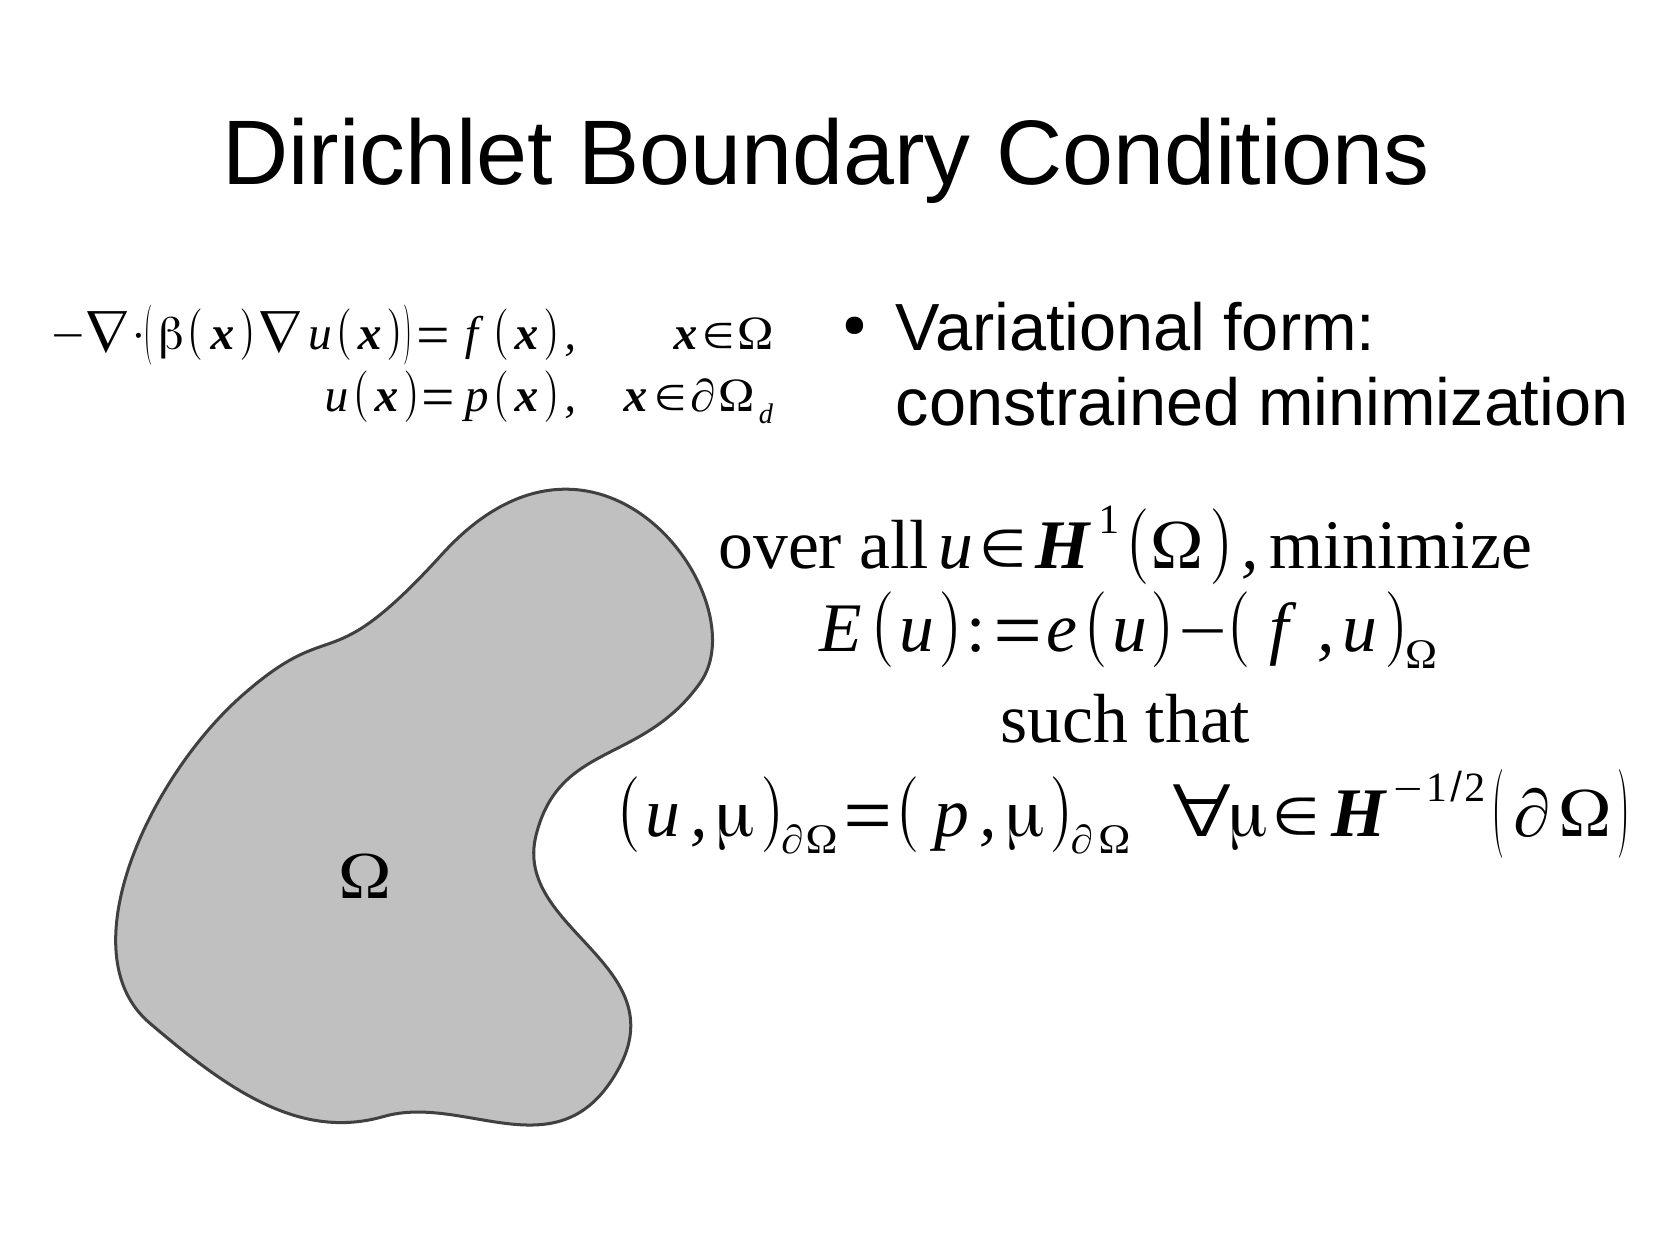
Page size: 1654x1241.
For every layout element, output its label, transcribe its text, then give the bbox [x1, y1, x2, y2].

chart [600, 495, 1651, 863]
list Variational form: constrained minimization [825, 290, 1651, 440]
chart [37, 300, 788, 429]
title Dirichlet Boundary Conditions [82, 49, 1571, 257]
chart [320, 839, 411, 915]
text_box [115, 489, 631, 1126]
